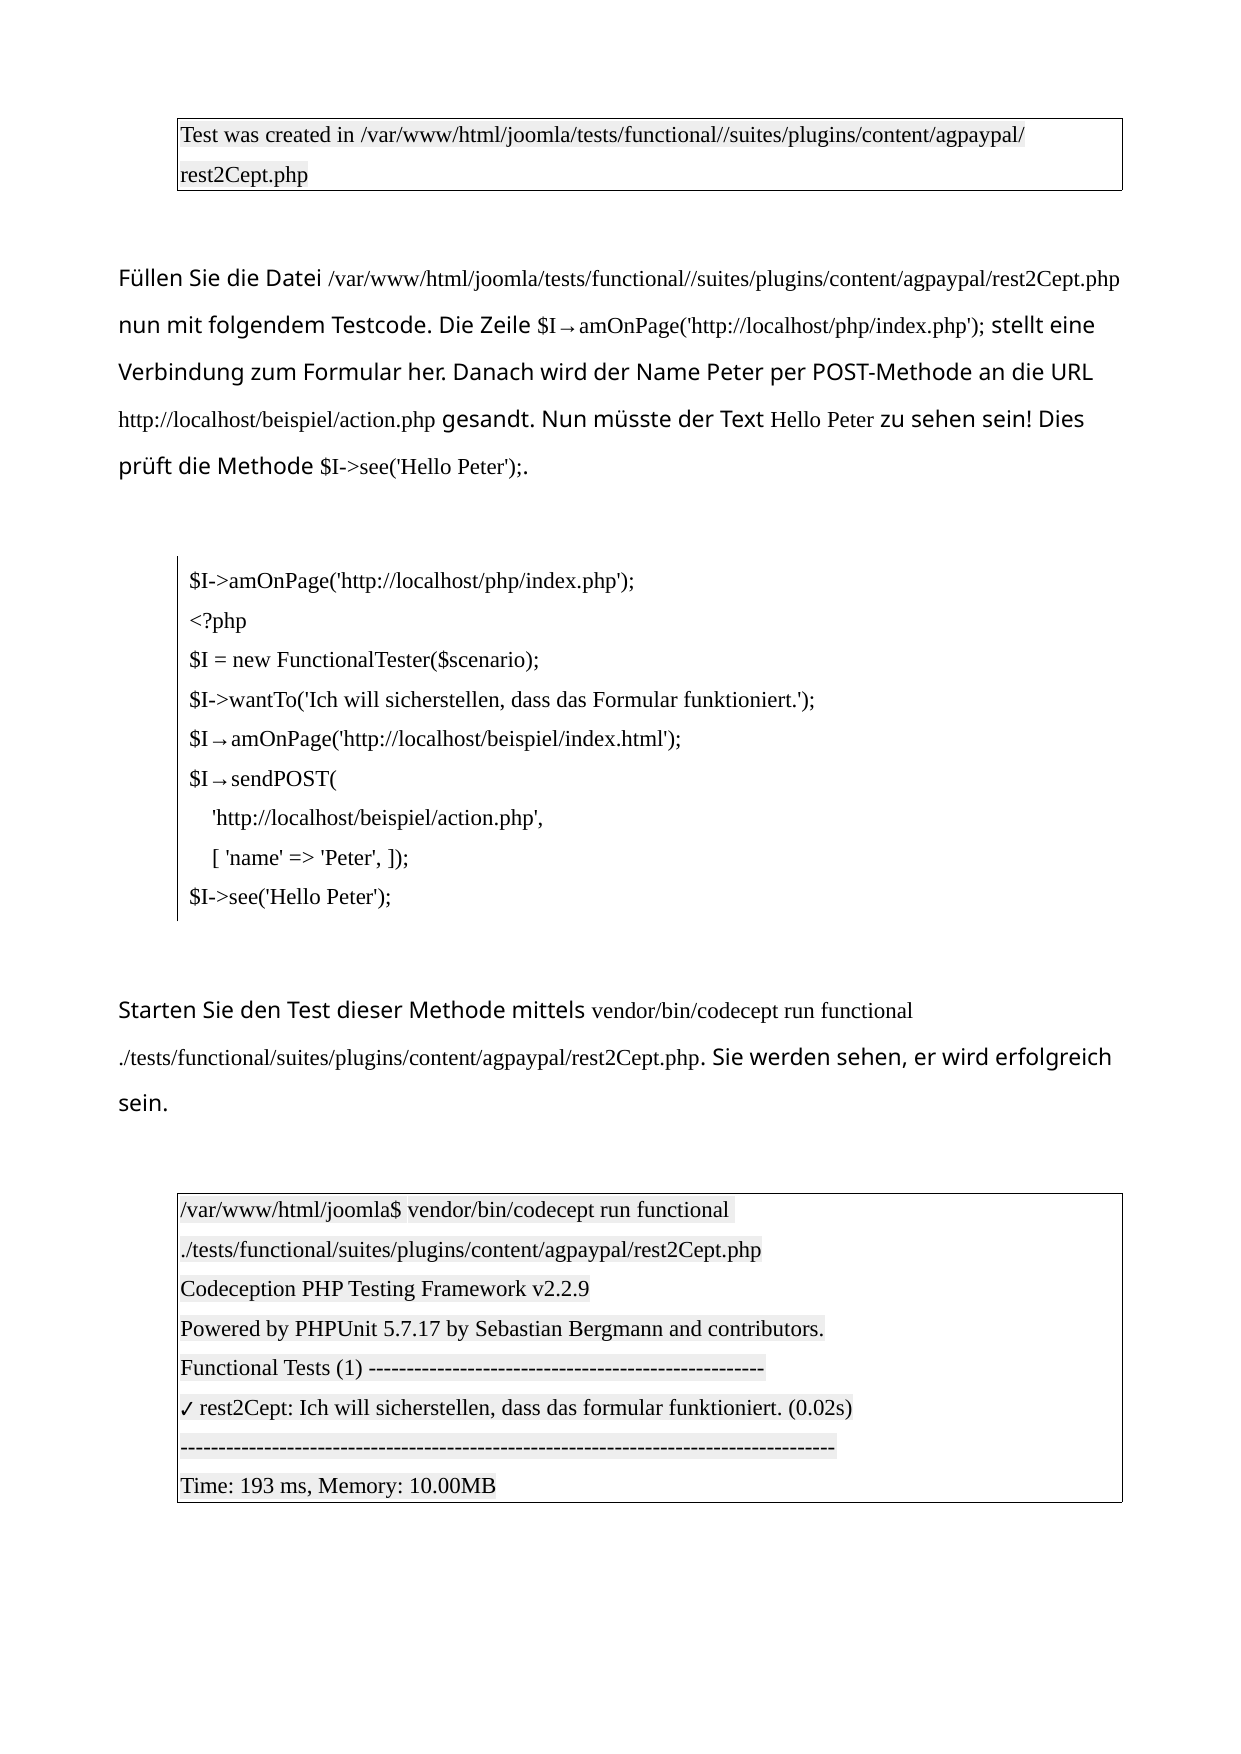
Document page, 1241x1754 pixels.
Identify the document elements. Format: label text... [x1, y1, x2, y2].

text Starten Sie den Test dieser Methode mittels vendor/bin/codecept run functional ./tests/functional/suites/plugins/content/agpaypal/rest2Cept.php. Sie werden sehen, er wird erfolgreich sein. [118, 993, 1122, 1118]
text /var/www/html/joomla$ vendor/bin/codecept run functional ./tests/functional/suites/plugins/content/agpaypal/rest2Cept.php Codeception PHP Testing Framework v2.2.9 Powered by PHPUnit 5.7.17 by Sebastian Bergmann and contributors. Functional Tests (1) ---------------------------------------------------- ✔ rest2Cept: Ich will sicherstellen, dass das formular funktioniert. (0.02s) -------------------------------------------------------------------------------------- Time: 193 ms, Memory: 10.00MB [178, 1194, 1122, 1502]
text $I->amOnPage('http://localhost/php/index.php'); <?php $I = new FunctionalTester($scenario); $I->wantTo('Ich will sicherstellen, dass das Formular funktioniert.'); $I→amOnPage('http://localhost/beispiel/index.html'); $I→sendPOST( 'http://localhost/beispiel/action.php', [ 'name' => 'Peter', ]); $I->see('Hello Peter'); [178, 556, 1122, 921]
text Füllen Sie die Datei /var/www/html/joomla/tests/functional//suites/plugins/content/agpaypal/rest2Cept.php nun mit folgendem Testcode. Die Zeile $I→amOnPage('http://localhost/php/index.php'); stellt eine Verbindung zum Formular her. Danach wird der Name Peter per POST-Methode an die URL http://localhost/beispiel/action.php gesandt. Nun müsste der Text Hello Peter zu sehen sein! Dies prüft die Methode $I->see('Hello Peter');. [118, 262, 1122, 481]
text Test was created in /var/www/html/joomla/tests/functional//suites/plugins/content/agpaypal/rest2Cept.php [178, 119, 1122, 190]
